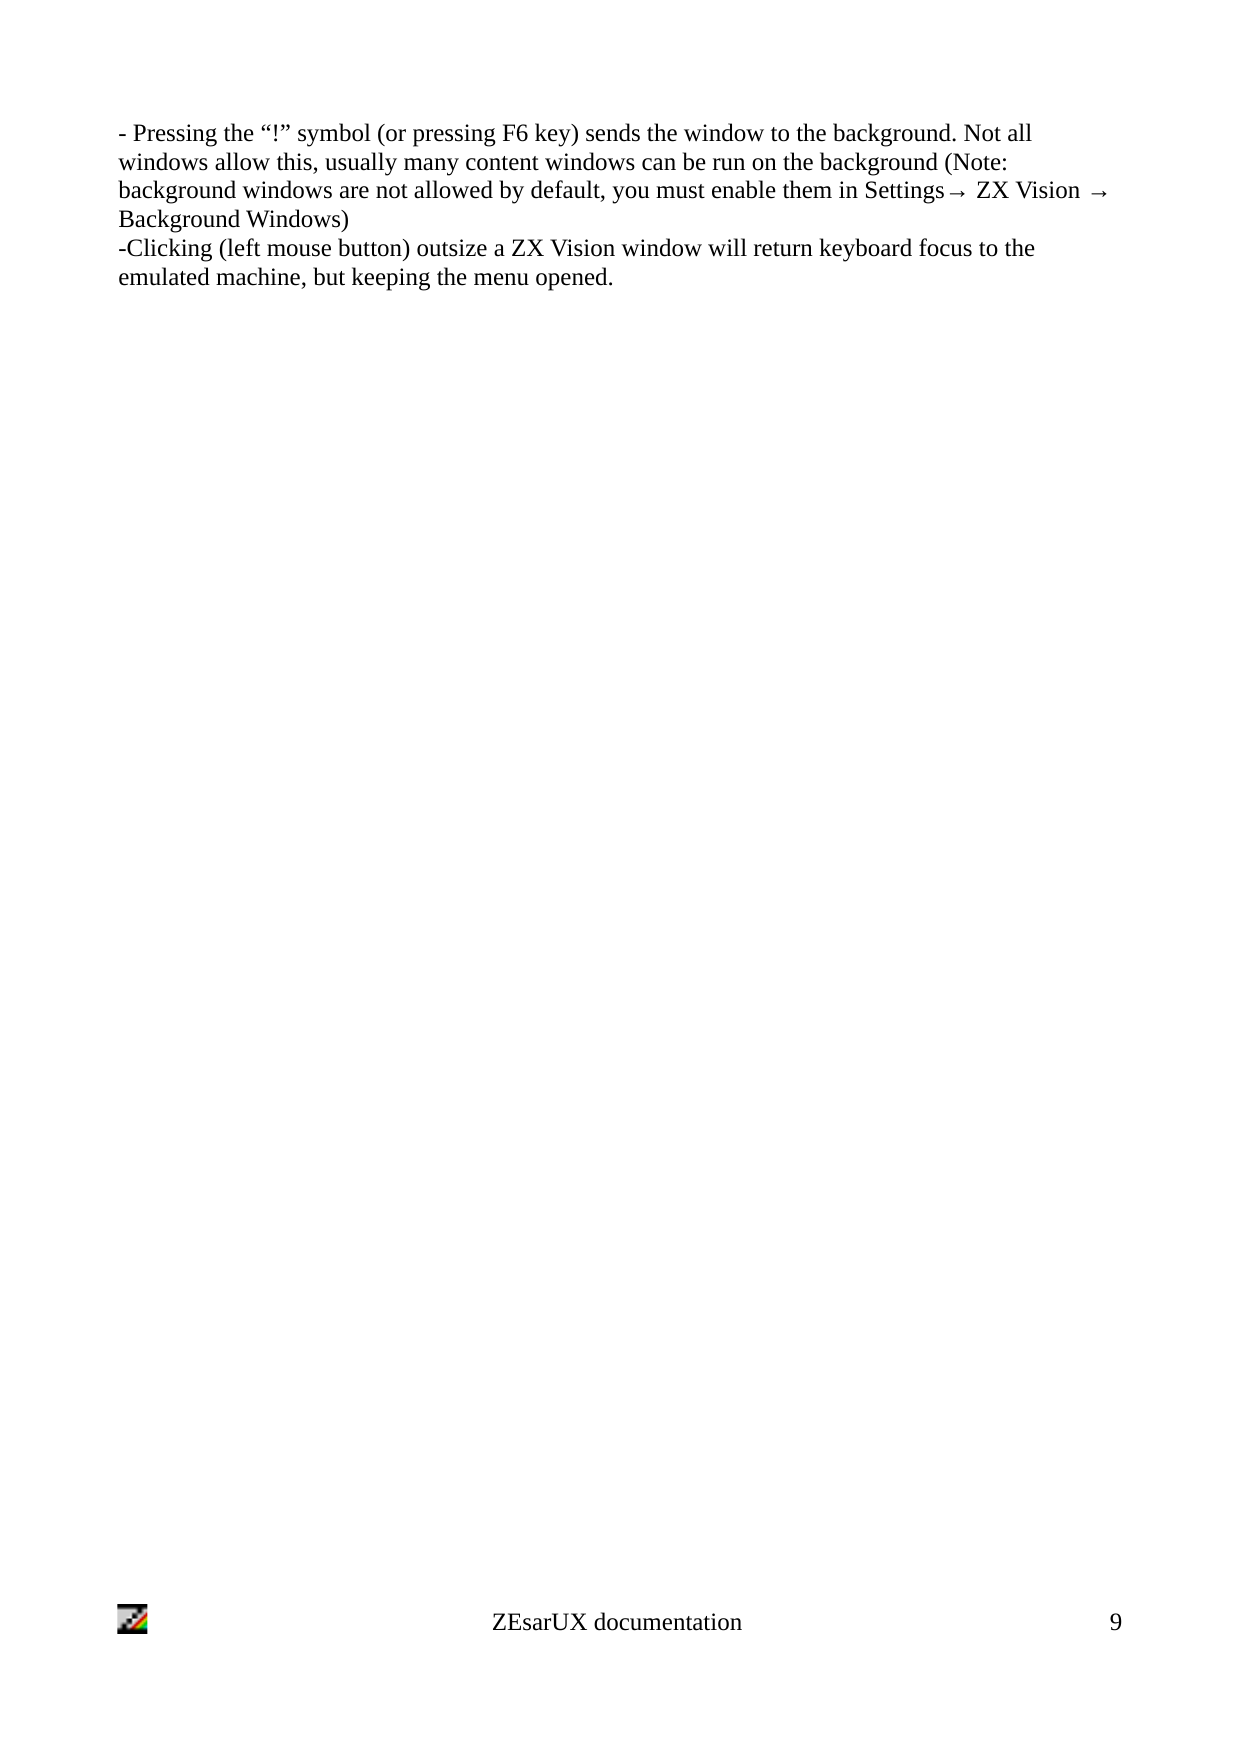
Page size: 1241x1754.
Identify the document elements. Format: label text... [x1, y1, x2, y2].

picture [117, 1604, 148, 1634]
text - Pressing the “!” symbol (or pressing F6 key) sends the window to the background. Not all windows allow this, usually many content windows can be run on the background (Note: background windows are not allowed by default, you must enable them in Settings→ ZX Vision → Background Windows) [118, 118, 1122, 233]
text -Clicking (left mouse button) outsize a ZX Vision window will return keyboard focus to the emulated machine, but keeping the menu opened. [118, 233, 1122, 291]
